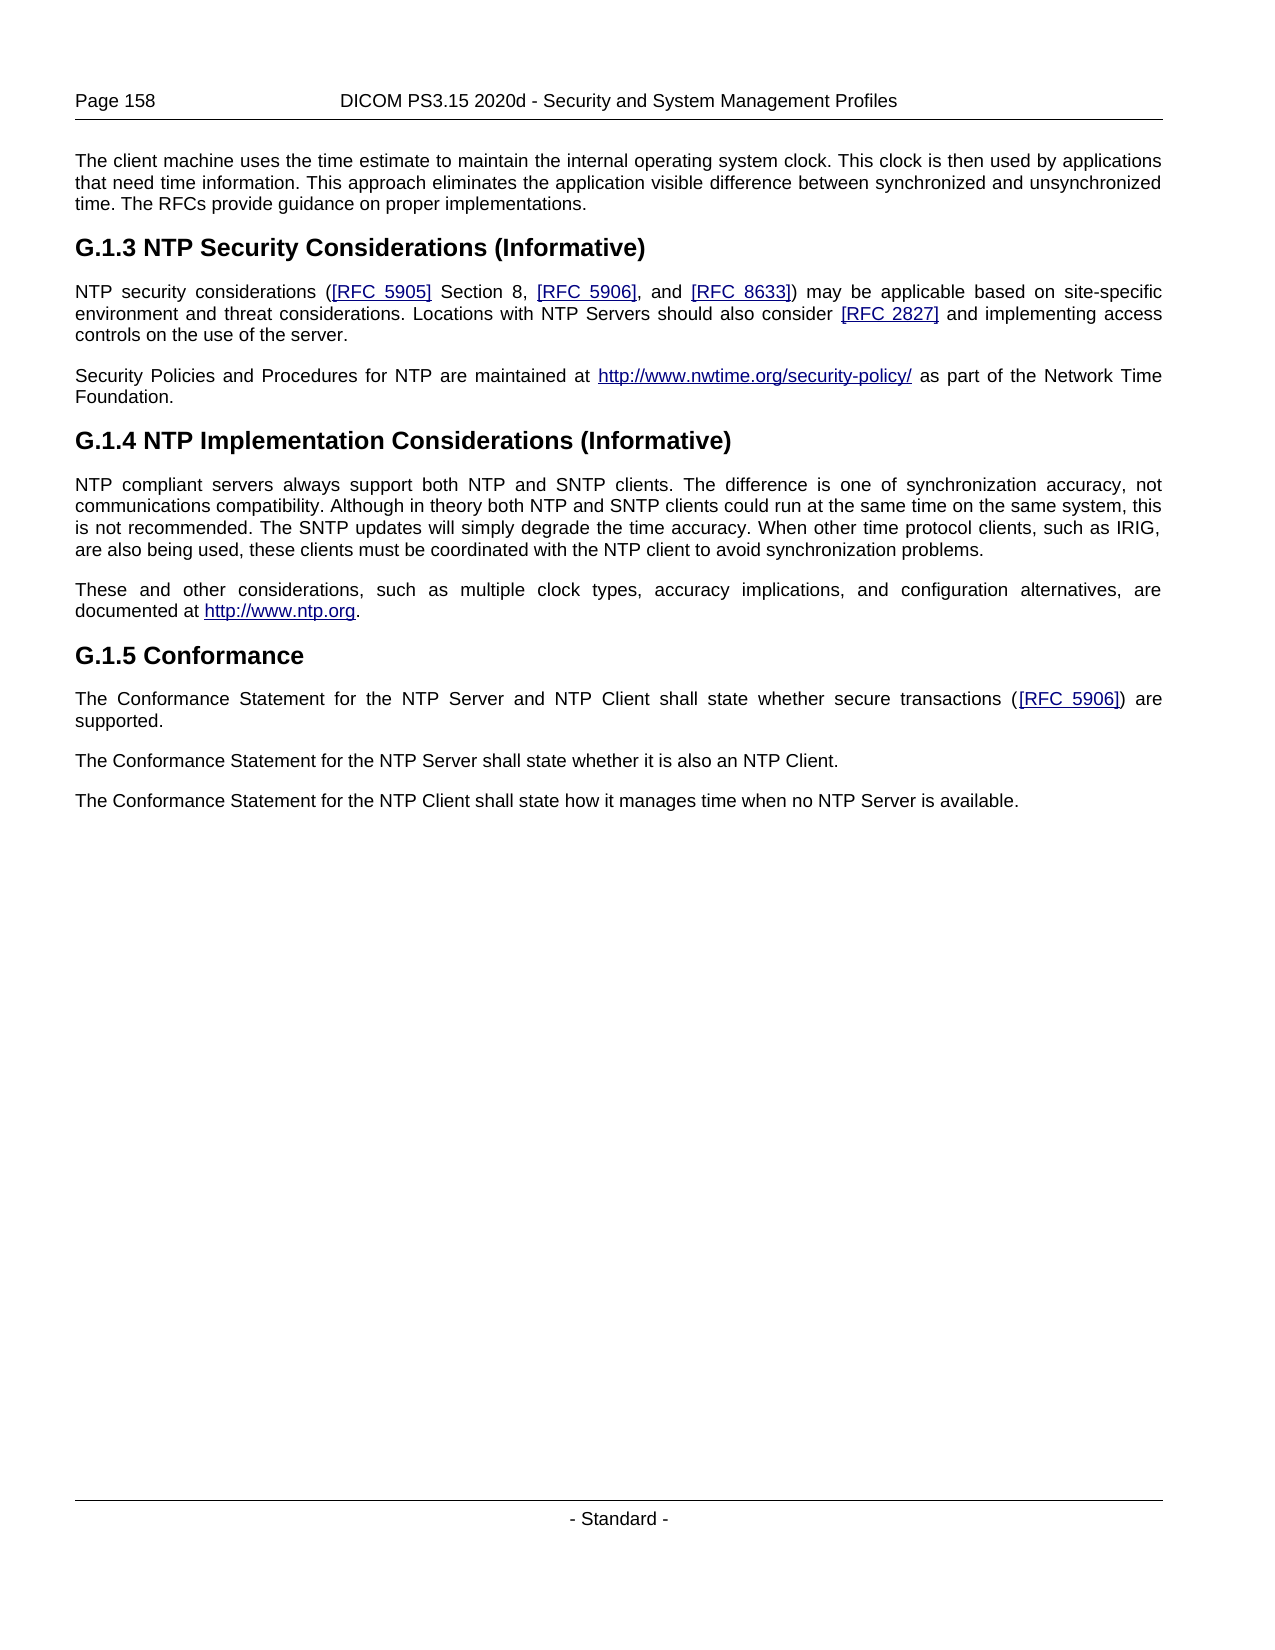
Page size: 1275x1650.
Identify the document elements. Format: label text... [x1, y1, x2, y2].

text NTP security considerations ([RFC 5905] Section 8, [RFC 5906], and [RFC 8633]) may be applicable based on site-specific environment and threat considerations. Locations with NTP Servers should also consider [RFC 2827] and implementing access controls on the use of the server. [75, 281, 1162, 346]
text NTP compliant servers always support both NTP and SNTP clients. The difference is one of synchronization accuracy, not communications compatibility. Although in theory both NTP and SNTP clients could run at the same time on the same system, this is not recommended. The SNTP updates will simply degrade the time accuracy. When other time protocol clients, such as IRIG, are also being used, these clients must be coordinated with the NTP client to avoid synchronization problems. [75, 474, 1162, 560]
text Security Policies and Procedures for NTP are maintained at http://​www.nwtime.org/​security-policy/ as part of the Network Time Foundation. [75, 364, 1162, 407]
text G.1.5 Conformance [75, 641, 1162, 669]
text The Conformance Statement for the NTP Server shall state whether it is also an NTP Client. [75, 750, 1162, 772]
text These and other considerations, such as multiple clock types, accuracy implications, and configuration alternatives, are documented at http://​www.ntp.org. [75, 579, 1162, 622]
text The Conformance Statement for the NTP Client shall state how it manages time when no NTP Server is available. [75, 790, 1162, 812]
text G.1.4 NTP Implementation Considerations (Informative) [75, 426, 1162, 455]
text G.1.3 NTP Security Considerations (Informative) [75, 233, 1162, 262]
text The Conformance Statement for the NTP Server and NTP Client shall state whether secure transactions ([RFC 5906]) are supported. [75, 688, 1162, 731]
text The client machine uses the time estimate to maintain the internal operating system clock. This clock is then used by applications that need time information. This approach eliminates the application visible difference between synchronized and unsynchronized time. The RFCs provide guidance on proper implementations. [75, 150, 1162, 215]
